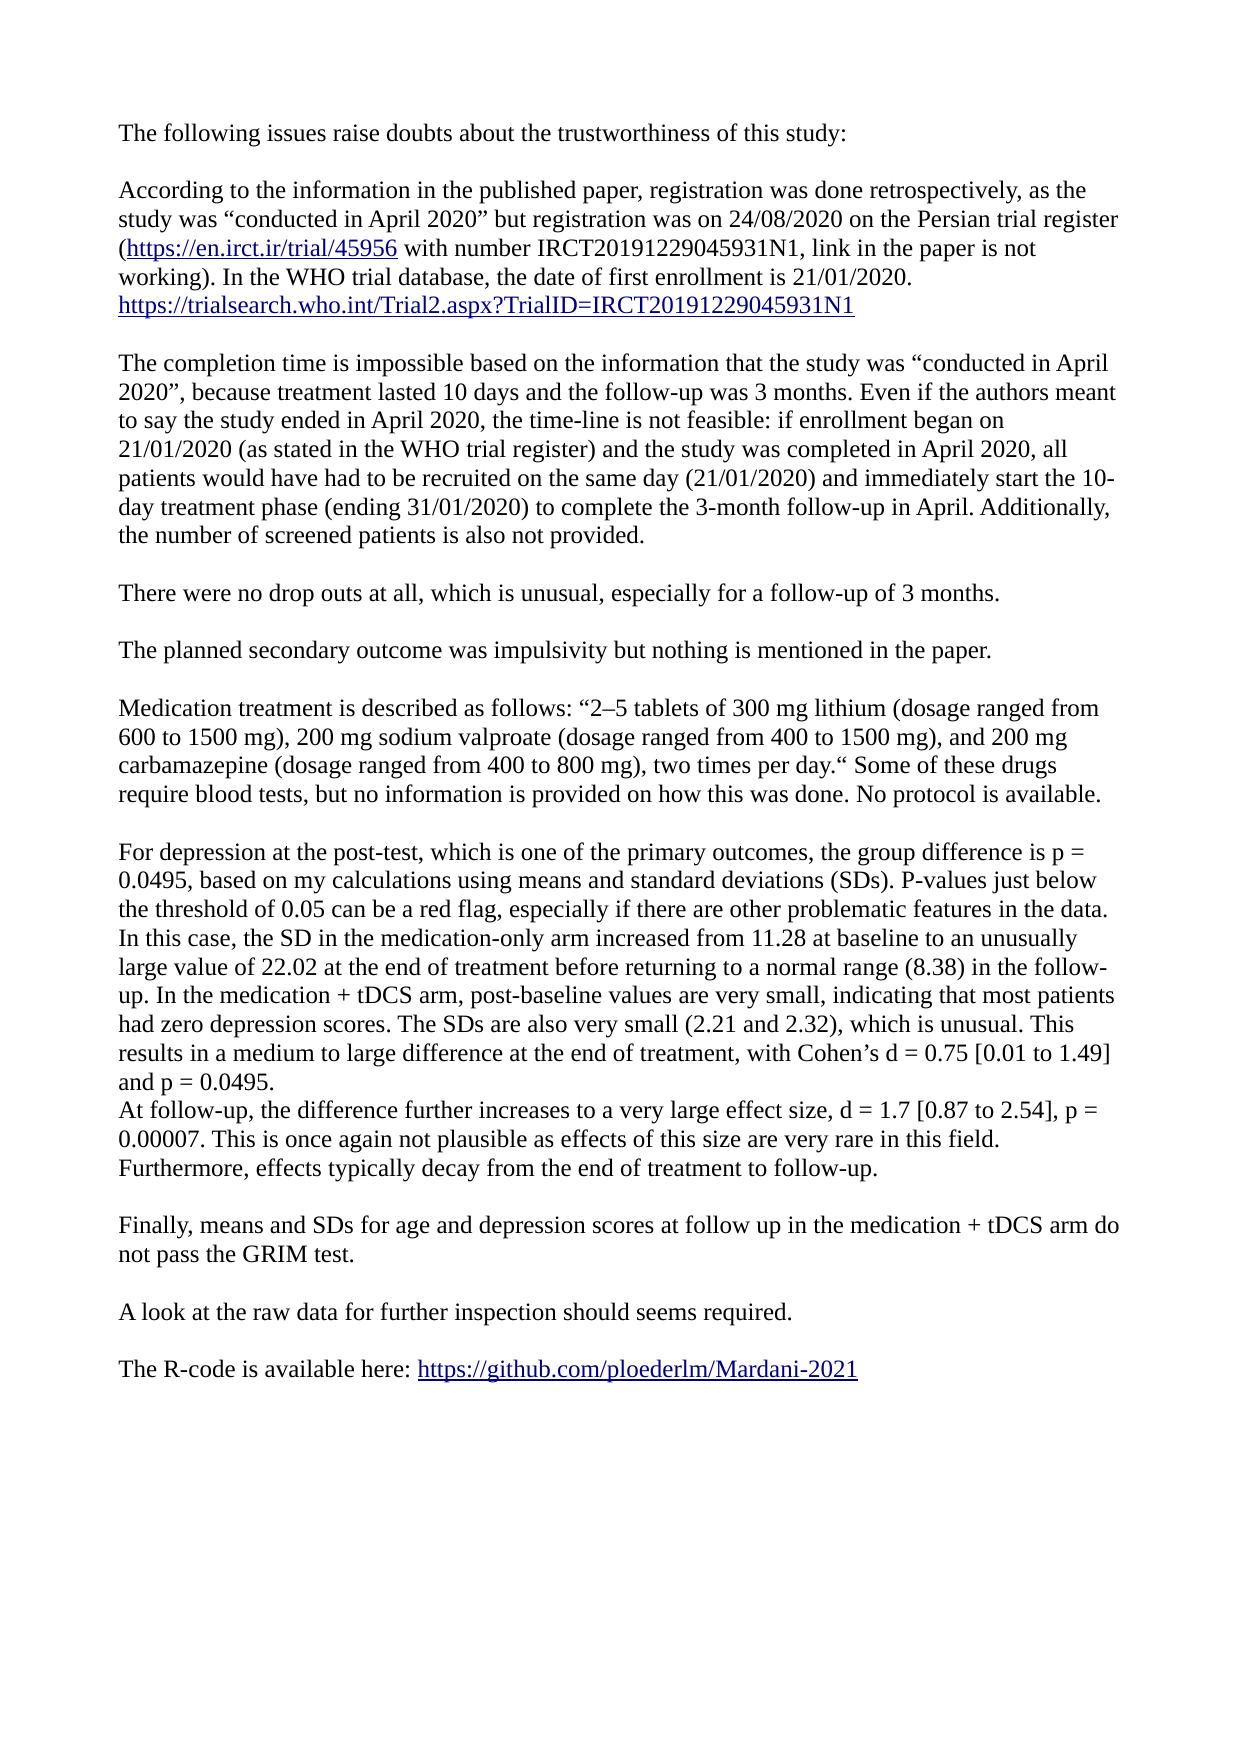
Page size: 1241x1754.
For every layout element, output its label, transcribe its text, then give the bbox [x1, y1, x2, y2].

text https://trialsearch.who.int/Trial2.aspx?TrialID=IRCT20191229045931N1 [118, 291, 1122, 319]
text For depression at the post-test, which is one of the primary outcomes, the group difference is p = 0.0495, based on my calculations using means and standard deviations (SDs). P-values just below the threshold of 0.05 can be a red flag, especially if there are other problematic features in the data. In this case, the SD in the medication-only arm increased from 11.28 at baseline to an unusually large value of 22.02 at the end of treatment before returning to a normal range (8.38) in the follow-up. In the medication + tDCS arm, post-baseline values are very small, indicating that most patients had zero depression scores. The SDs are also very small (2.21 and 2.32), which is unusual. This results in a medium to large difference at the end of treatment, with Cohen’s d = 0.75 [0.01 to 1.49] and p = 0.0495. [118, 837, 1122, 1096]
text A look at the raw data for further inspection should seems required. [118, 1297, 1122, 1326]
text The R-code is available here: https://github.com/ploederlm/Mardani-2021 [118, 1354, 1122, 1383]
text There were no drop outs at all, which is unusual, especially for a follow-up of 3 months. [118, 578, 1122, 607]
text Finally, means and SDs for age and depression scores at follow up in the medication + tDCS arm do not pass the GRIM test. [118, 1211, 1122, 1268]
text The following issues raise doubts about the trustworthiness of this study: [118, 118, 1122, 147]
text The planned secondary outcome was impulsivity but nothing is mentioned in the paper. [118, 636, 1122, 664]
text According to the information in the published paper, registration was done retrospectively, as the study was “conducted in April 2020” but registration was on 24/08/2020 on the Persian trial register (https://en.irct.ir/trial/45956 with number IRCT20191229045931N1, link in the paper is not working). In the WHO trial database, the date of first enrollment is 21/01/2020. [118, 176, 1122, 291]
text At follow-up, the difference further increases to a very large effect size, d = 1.7 [0.87 to 2.54], p = 0.00007. This is once again not plausible as effects of this size are very rare in this field. Furthermore, effects typically decay from the end of treatment to follow-up. [118, 1096, 1122, 1182]
text The completion time is impossible based on the information that the study was “conducted in April 2020”, because treatment lasted 10 days and the follow-up was 3 months. Even if the authors meant to say the study ended in April 2020, the time-line is not feasible: if enrollment began on 21/01/2020 (as stated in the WHO trial register) and the study was completed in April 2020, all patients would have had to be recruited on the same day (21/01/2020) and immediately start the 10-day treatment phase (ending 31/01/2020) to complete the 3-month follow-up in April. Additionally, the number of screened patients is also not provided. [118, 348, 1122, 549]
text Medication treatment is described as follows: “2–5 tablets of 300 mg lithium (dosage ranged from 600 to 1500 mg), 200 mg sodium valproate (dosage ranged from 400 to 1500 mg), and 200 mg carbamazepine (dosage ranged from 400 to 800 mg), two times per day.“ Some of these drugs require blood tests, but no information is provided on how this was done. No protocol is available. [118, 693, 1122, 808]
